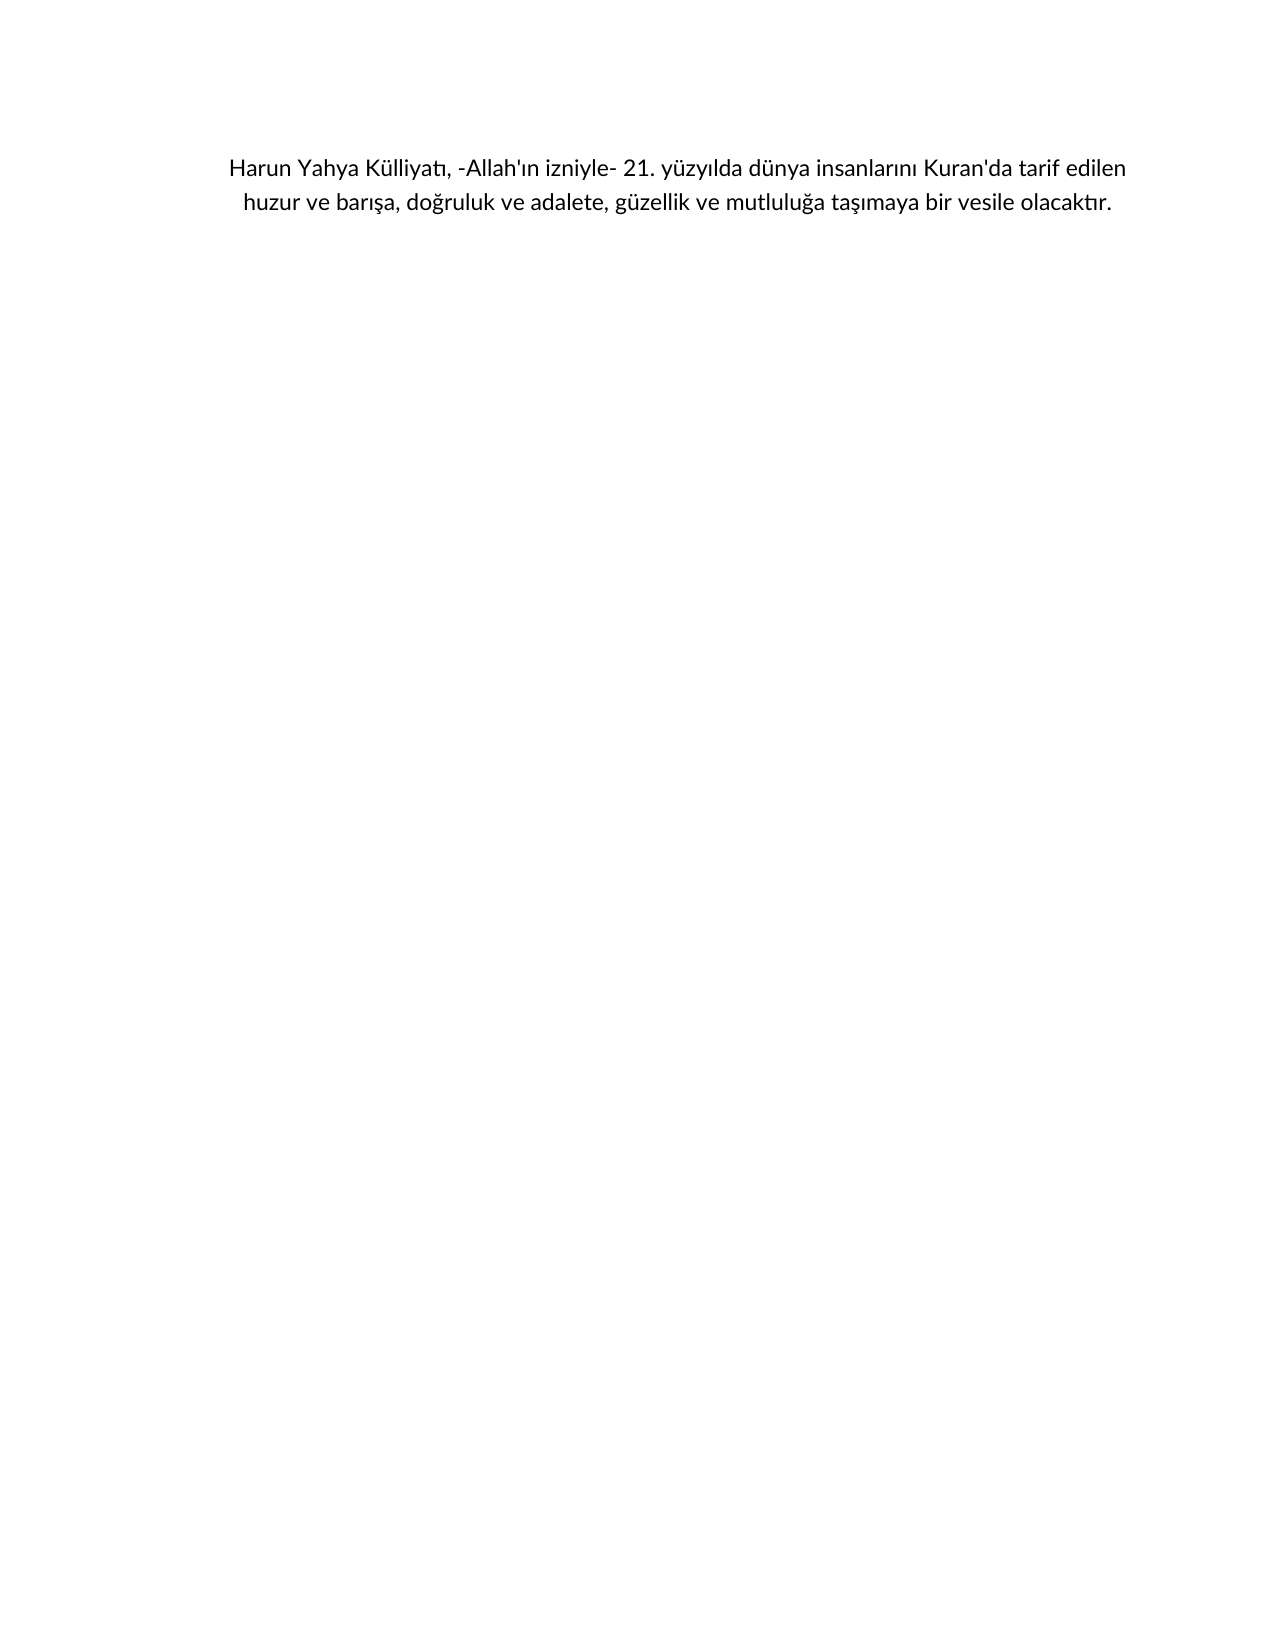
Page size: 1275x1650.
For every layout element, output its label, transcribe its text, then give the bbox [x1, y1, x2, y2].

text Harun Yahya Külliyatı, -Allah'ın izniyle- 21. yüzyılda dünya insanlarını Kuran'da tarif edilen huzur ve barışa, doğruluk ve adalete, güzellik ve mutluluğa taşımaya bir vesile olacaktır. [222, 150, 1134, 217]
